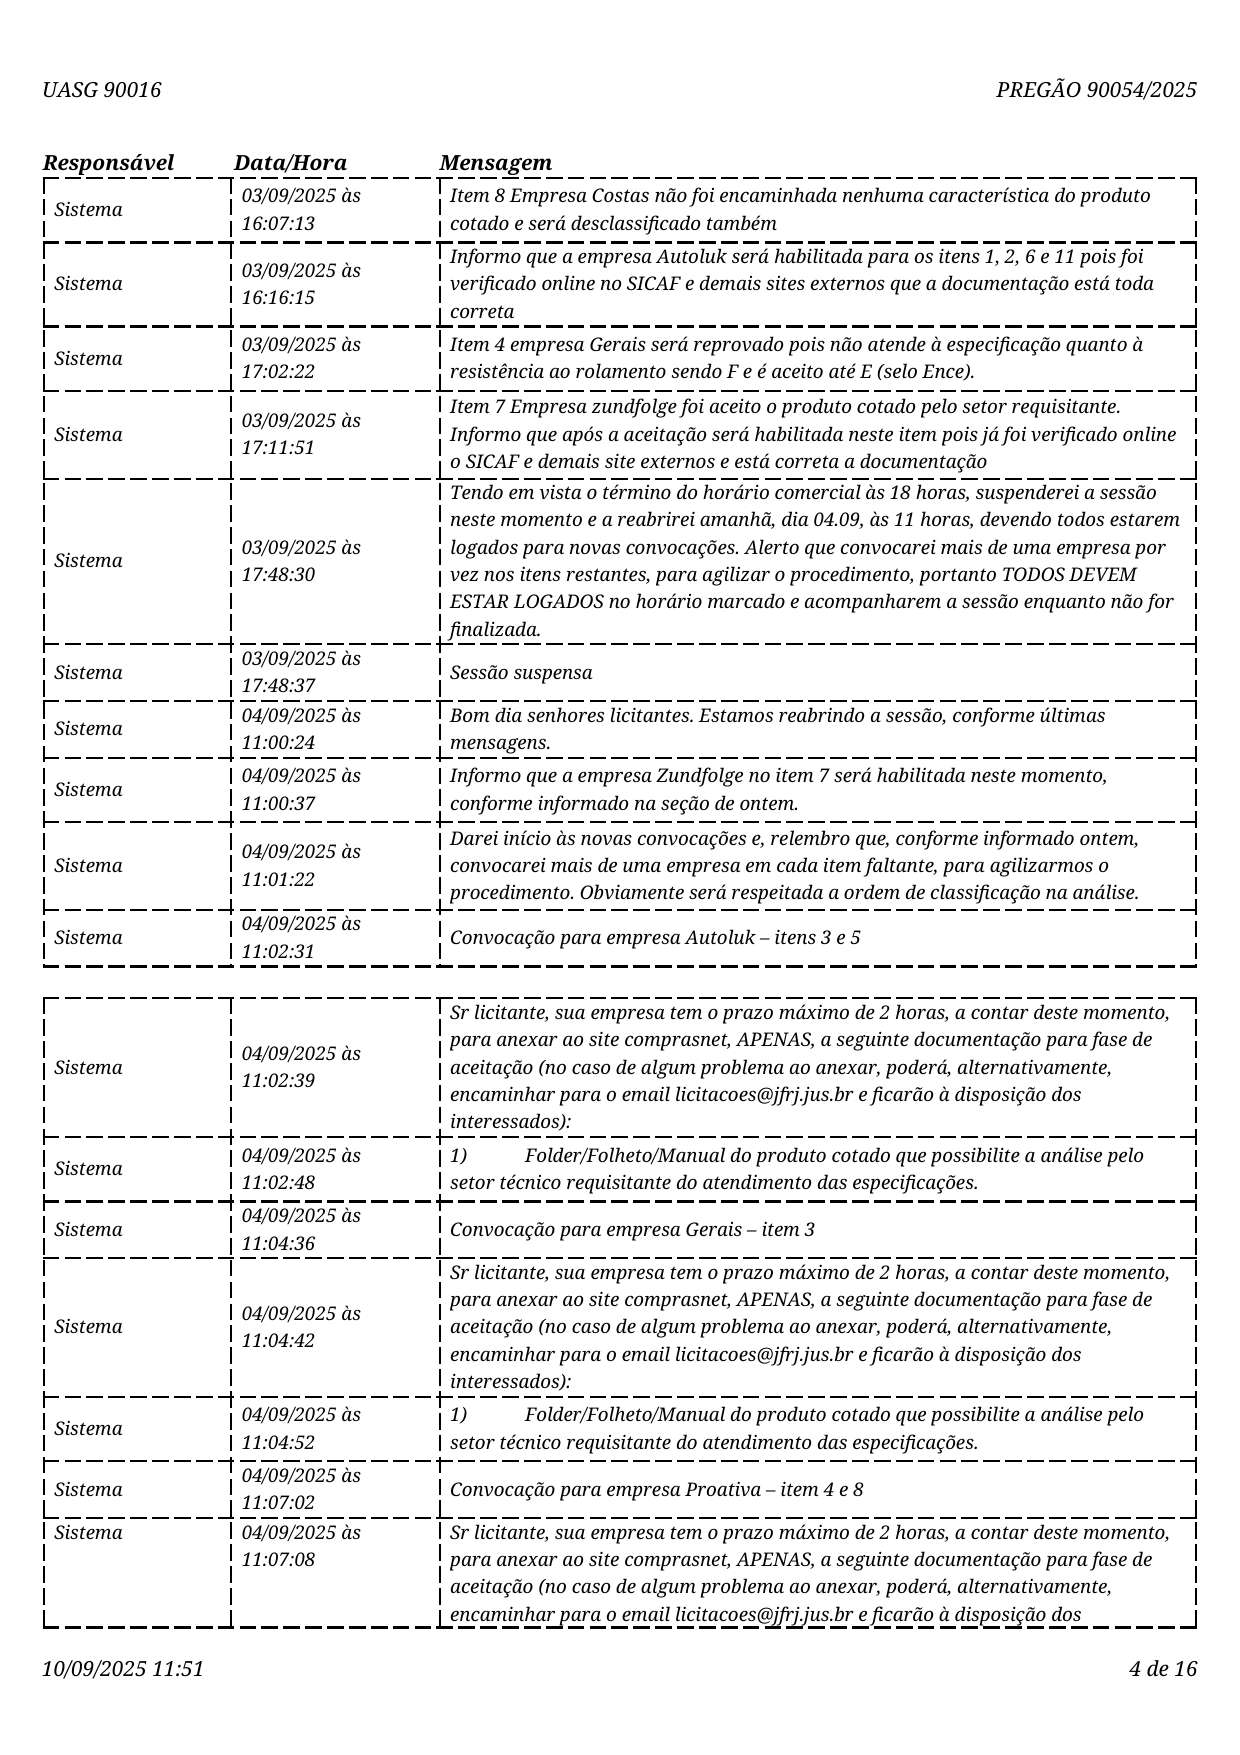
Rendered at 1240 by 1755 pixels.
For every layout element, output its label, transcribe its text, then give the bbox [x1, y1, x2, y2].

table_cell Convocação para empresa Autoluk – itens 3 e 5 [440, 909, 1196, 965]
table_cell Sistema [44, 909, 231, 965]
table_cell 04/09/2025 às 11:02:31 [231, 909, 439, 965]
table_header Sistema [44, 997, 231, 1136]
table_cell 03/09/2025 às 17:48:30 [231, 478, 439, 643]
table_cell 03/09/2025 às 17:02:22 [231, 325, 439, 390]
table_cell 03/09/2025 às 16:07:13 [231, 177, 439, 241]
table_cell Sistema [44, 1200, 231, 1257]
table_cell Sr licitante, sua empresa tem o prazo máximo de 2 horas, a contar deste momento, para anexar ao site comprasnet, APENAS, a seguinte documentação para fase de aceitação (no caso de algum problema ao anexar, poderá, alternativamente, encaminhar para o email licitacoes@jfrj.jus.br e ficarão à disposição dos [440, 1517, 1196, 1626]
table_cell Informo que a empresa Zundfolge no item 7 será habilitada neste momento, conforme informado na seção de ontem. [440, 757, 1196, 821]
table_cell Tendo em vista o término do horário comercial às 18 horas, suspenderei a sessão neste momento e a reabrirei amanhã, dia 04.09, às 11 horas, devendo todos estarem logados para novas convocações. Alerto que convocarei mais de uma empresa por vez nos itens restantes, para agilizar o procedimento, portanto TODOS DEVEM ESTAR LOGADOS no horário marcado e acompanharem a sessão enquanto não for finalizada. [440, 478, 1196, 643]
table_cell 04/09/2025 às 11:04:52 [231, 1396, 439, 1460]
table_cell Sistema [44, 1396, 231, 1460]
table_cell Sistema [44, 821, 231, 909]
table_cell Sistema [44, 241, 231, 325]
table_cell Convocação para empresa Proativa – item 4 e 8 [440, 1460, 1196, 1517]
table_cell 04/09/2025 às 11:00:37 [231, 757, 439, 821]
table_cell Sr licitante, sua empresa tem o prazo máximo de 2 horas, a contar deste momento, para anexar ao site comprasnet, APENAS, a seguinte documentação para fase de aceitação (no caso de algum problema ao anexar, poderá, alternativamente, encaminhar para o email licitacoes@jfrj.jus.br e ficarão à disposição dos interessados): [440, 1257, 1196, 1396]
table_cell Sistema [44, 1136, 231, 1200]
table_cell Sessão suspensa [440, 643, 1196, 700]
table_cell Item 4 empresa Gerais será reprovado pois não atende à especificação quanto à resistência ao rolamento sendo F e é aceito até E (selo Ence). [440, 325, 1196, 390]
table_cell Sistema [44, 1460, 231, 1517]
table_cell 04/09/2025 às 11:04:42 [231, 1257, 439, 1396]
table_cell Item 8 Empresa Costas não foi encaminhada nenhuma característica do produto cotado e será desclassificado também [440, 177, 1196, 241]
table_cell Bom dia senhores licitantes. Estamos reabrindo a sessão, conforme últimas mensagens. [440, 700, 1196, 757]
table_cell Sistema [44, 478, 231, 643]
table_cell Sistema [44, 757, 231, 821]
table_cell Sistema [44, 1257, 231, 1396]
table_cell 03/09/2025 às 17:11:51 [231, 390, 439, 477]
table_cell 04/09/2025 às 11:07:02 [231, 1460, 439, 1517]
table_cell 1) Folder/Folheto/Manual do produto cotado que possibilite a análise pelo setor técnico requisitante do atendimento das especificações. [440, 1136, 1196, 1200]
table_cell Sistema [44, 700, 231, 757]
table_cell Sistema [44, 177, 231, 241]
table_cell Sistema [44, 1517, 231, 1626]
table_cell 03/09/2025 às 16:16:15 [231, 241, 439, 325]
table_header Sr licitante, sua empresa tem o prazo máximo de 2 horas, a contar deste momento, para anexar ao site comprasnet, APENAS, a seguinte documentação para fase de aceitação (no caso de algum problema ao anexar, poderá, alternativamente, encaminhar para o email licitacoes@jfrj.jus.br e ficarão à disposição dos interessados): [440, 997, 1196, 1136]
table_cell Sistema [44, 325, 231, 390]
table_cell 04/09/2025 às 11:07:08 [231, 1517, 439, 1626]
table_cell Sistema [44, 643, 231, 700]
table_cell Item 7 Empresa zundfolge foi aceito o produto cotado pelo setor requisitante. Informo que após a aceitação será habilitada neste item pois já foi verificado online o SICAF e demais site externos e está correta a documentação [440, 390, 1196, 477]
table_cell Darei início às novas convocações e, relembro que, conforme informado ontem, convocarei mais de uma empresa em cada item faltante, para agilizarmos o procedimento. Obviamente será respeitada a ordem de classificação na análise. [440, 821, 1196, 909]
table_cell Convocação para empresa Gerais – item 3 [440, 1200, 1196, 1257]
table_cell 04/09/2025 às 11:00:24 [231, 700, 439, 757]
table_cell 04/09/2025 às 11:01:22 [231, 821, 439, 909]
table_cell Informo que a empresa Autoluk será habilitada para os itens 1, 2, 6 e 11 pois foi verificado online no SICAF e demais sites externos que a documentação está toda correta [440, 241, 1196, 325]
table_cell 1) Folder/Folheto/Manual do produto cotado que possibilite a análise pelo setor técnico requisitante do atendimento das especificações. [440, 1396, 1196, 1460]
table_cell 04/09/2025 às 11:04:36 [231, 1200, 439, 1257]
table_header 04/09/2025 às 11:02:39 [231, 997, 439, 1136]
table_cell 04/09/2025 às 11:02:48 [231, 1136, 439, 1200]
table_cell Sistema [44, 390, 231, 477]
table_cell 03/09/2025 às 17:48:37 [231, 643, 439, 700]
